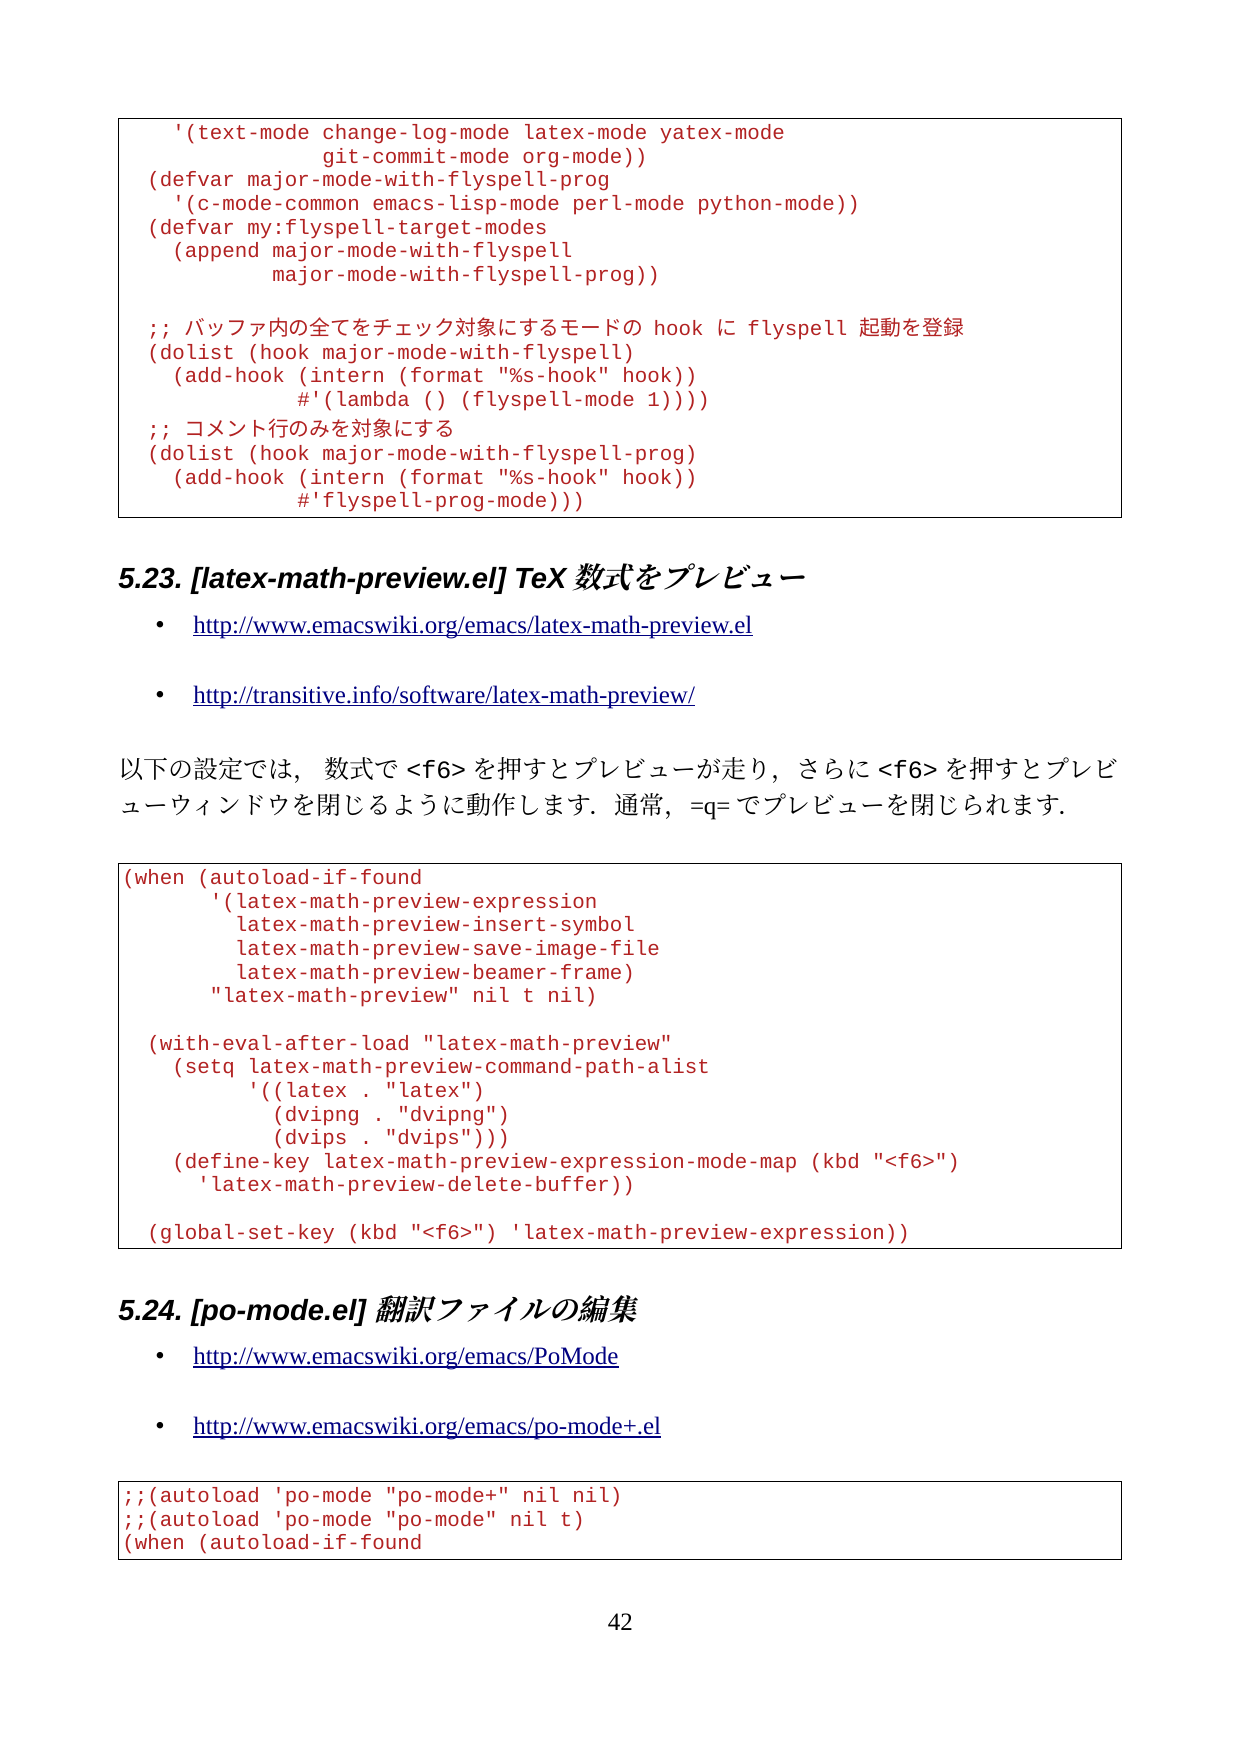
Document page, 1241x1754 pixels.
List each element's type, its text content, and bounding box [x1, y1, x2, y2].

list http://www.emacswiki.org/emacs/PoMode [156, 1341, 1122, 1399]
text (add-hook (intern (format "%s-hook" hook)) [119, 361, 1121, 385]
text '(text-mode change-log-mode latex-mode yatex-mode [119, 119, 1121, 142]
text '(c-mode-common emacs-lisp-mode perl-mode python-mode)) [119, 189, 1121, 213]
text latex-math-preview-beamer-frame) [119, 958, 1121, 981]
text (dvips . "dvips"))) [119, 1123, 1121, 1147]
list http://transitive.info/software/latex-math-preview/ [156, 680, 1122, 737]
text 以下の設定では， 数式で <f6> を押すとプレビューが走り，さらに <f6> を押すとプレビューウィンドウを閉じるように動作します．通常，=q= でプレビューを閉じられます． [118, 750, 1122, 851]
text (dvipng . "dvipng") [119, 1099, 1121, 1123]
list http://www.emacswiki.org/emacs/latex-math-preview.el [156, 610, 1122, 667]
text (defvar my:flyspell-target-modes [119, 213, 1121, 236]
text (define-key latex-math-preview-expression-mode-map (kbd "<f6>") [119, 1147, 1121, 1171]
text major-mode-with-flyspell-prog)) [119, 260, 1121, 284]
text '((latex . "latex") [119, 1076, 1121, 1099]
text 'latex-math-preview-delete-buffer)) [119, 1171, 1121, 1194]
subtitle [latex-math-preview.el] TeX数式をプレビュー [118, 555, 1122, 597]
text (when (autoload-if-found [119, 1528, 1121, 1559]
text git-commit-mode org-mode)) [119, 142, 1121, 165]
text (when (autoload-if-found [119, 864, 1121, 887]
text ;; バッファ内の全てをチェック対象にするモードの hook に flyspell 起動を登録 [119, 307, 1121, 338]
text ;;(autoload 'po-mode "po-mode+" nil nil) [119, 1482, 1121, 1505]
text (setq latex-math-preview-command-path-alist [119, 1052, 1121, 1076]
text (defvar major-mode-with-flyspell-prog [119, 165, 1121, 189]
text (add-hook (intern (format "%s-hook" hook)) [119, 463, 1121, 486]
text "latex-math-preview" nil t nil) [119, 981, 1121, 1005]
text (global-set-key (kbd "<f6>") 'latex-math-preview-expression)) [119, 1218, 1121, 1248]
list http://www.emacswiki.org/emacs/po-mode+.el [156, 1411, 1122, 1469]
text ;;(autoload 'po-mode "po-mode" nil t) [119, 1505, 1121, 1528]
text latex-math-preview-save-image-file [119, 934, 1121, 958]
text (dolist (hook major-mode-with-flyspell) [119, 338, 1121, 361]
text ;; コメント行のみを対象にする [119, 409, 1121, 439]
text (with-eval-after-load "latex-math-preview" [119, 1029, 1121, 1052]
text (dolist (hook major-mode-with-flyspell-prog) [119, 439, 1121, 463]
text #'flyspell-prog-mode))) [119, 486, 1121, 517]
text '(latex-math-preview-expression [119, 887, 1121, 910]
text #'(lambda () (flyspell-mode 1)))) [119, 385, 1121, 409]
subtitle [po-mode.el] 翻訳ファイルの編集 [118, 1287, 1122, 1329]
text latex-math-preview-insert-symbol [119, 910, 1121, 934]
text (append major-mode-with-flyspell [119, 236, 1121, 260]
